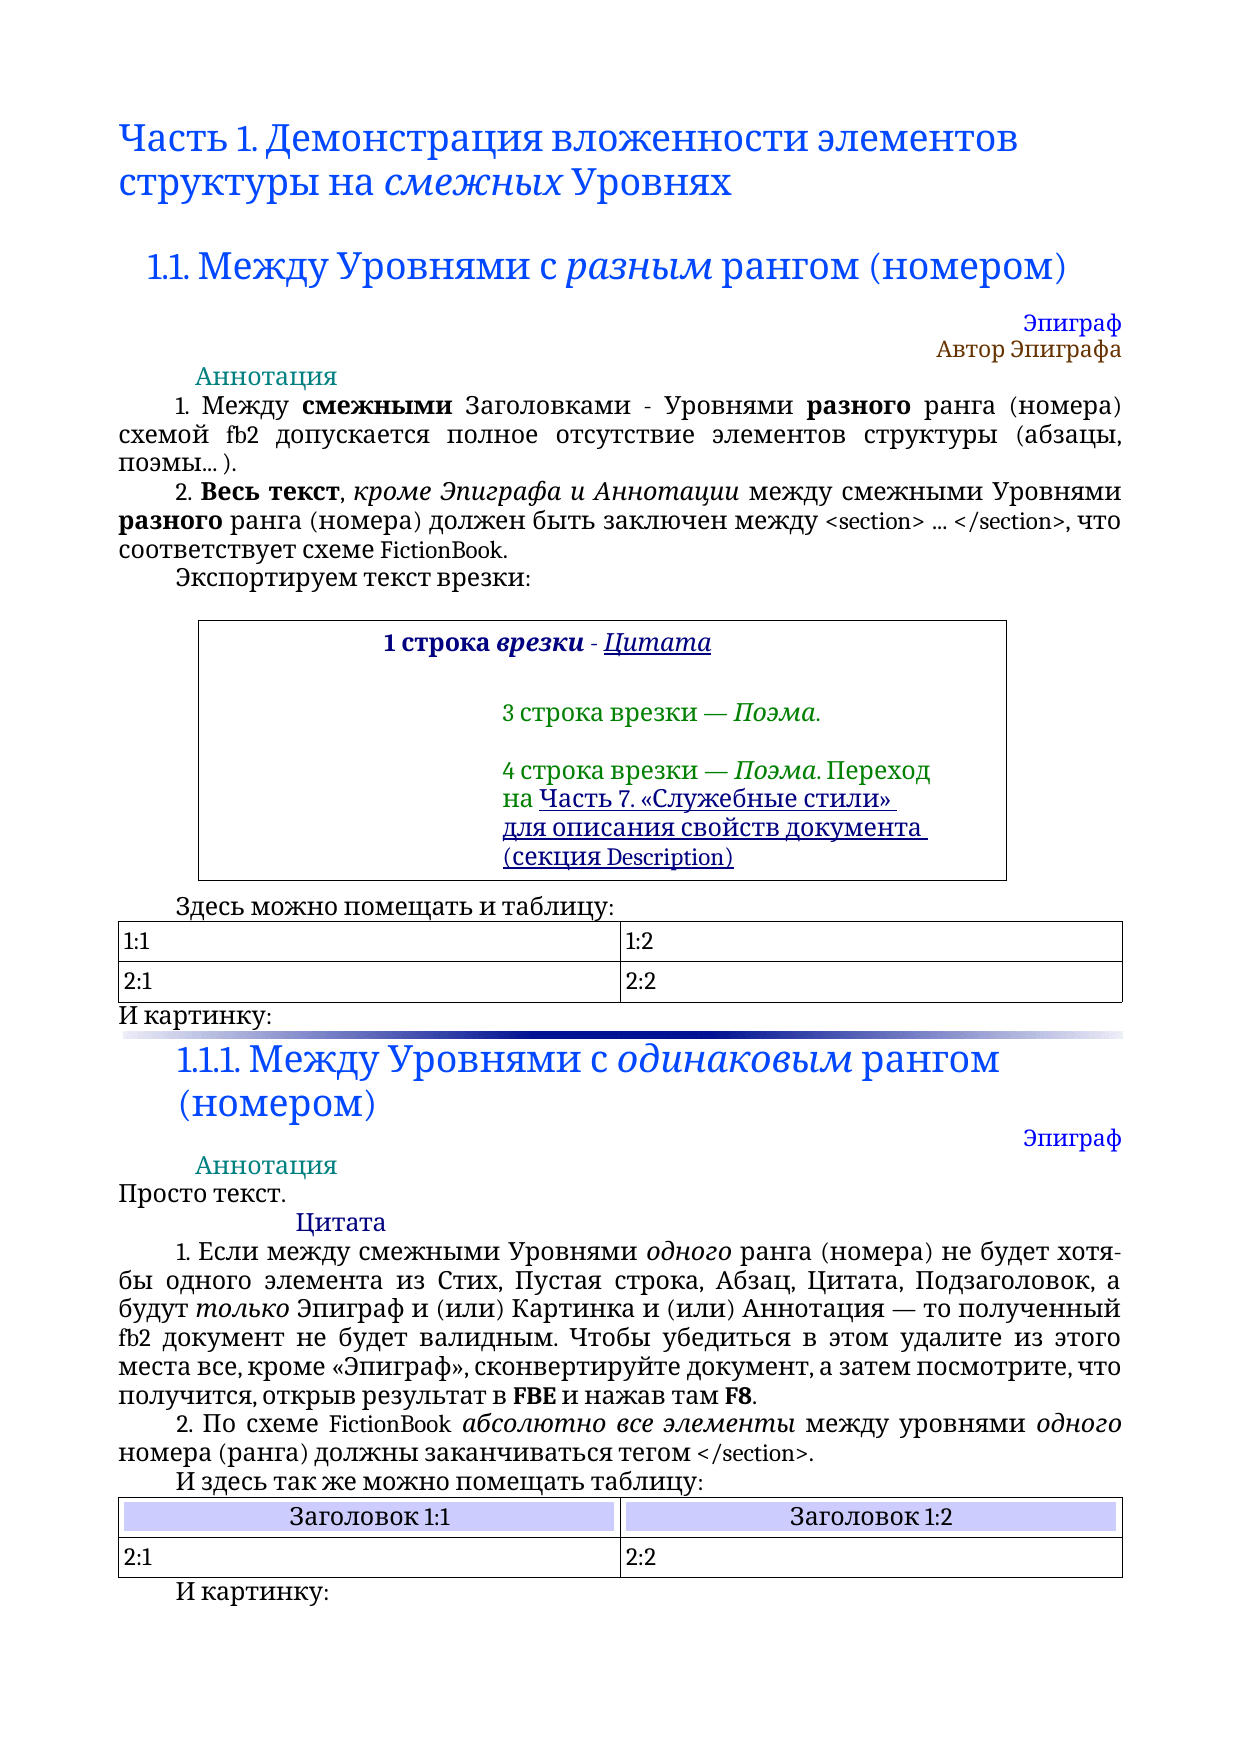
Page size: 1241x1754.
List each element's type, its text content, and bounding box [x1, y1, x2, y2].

text Экспортируем текст врезки: [118, 564, 1122, 593]
text 3 строка врезки — Поэма. [502, 699, 938, 728]
text Эпиграф [472, 1125, 1122, 1152]
text 1. Если между смежными Уровнями одного ранга (номера) не будет хотя-бы одного элемента из Стих, Пустая строка, Абзац, Цитата, Подзаголовок, а будут только Эпиграф и (или) Картинка и (или) Аннотация — то полученный fb2 документ не будет валидным. Чтобы убедиться в этом удалите из этого места все, кроме «Эпиграф», сконвертируйте документ, а затем посмотрите, что получится, открыв результат в FBE и нажав там F8. [118, 1238, 1122, 1410]
text Здесь можно помещать и таблицу: [118, 593, 1122, 921]
text 1.1.1. Между Уровнями с одинаковым рангом (номером) [177, 1039, 1122, 1125]
text 2. Весь текст, кроме Эпиграфа и Аннотации между смежными Уровнями разного ранга (номера) должен быть заключен между <section> ... </section>, что соответствует схеме FictionBook. [118, 478, 1122, 564]
table_header 1:2 [621, 922, 1122, 961]
table_cell 2:2 [621, 1538, 1122, 1577]
text Автор Эпиграфа [502, 337, 1122, 363]
text 2. По схеме FictionBook абсолютно все элементы между уровнями одного номера (ранга) должны заканчиваться тегом </section>. [118, 1410, 1122, 1468]
table_cell 2:2 [621, 962, 1122, 1002]
text 4 строка врезки — Поэма. Переход на Часть 7. «Служебные стили» для описания свойств документа (секция Description) [502, 757, 938, 872]
table_header Заголовок 1:2 [621, 1498, 1122, 1537]
text 1 строка врезки - Цитата [384, 629, 820, 658]
text Просто текст. [118, 1180, 1122, 1209]
text И картинку: [118, 1003, 1122, 1031]
table_cell 2:1 [119, 962, 620, 1002]
text И здесь так же можно помещать таблицу: [118, 1468, 1122, 1497]
table_cell 2:1 [119, 1538, 620, 1577]
text Цитата [295, 1209, 945, 1238]
text Часть 1. Демонстрация вложенности элементов структуры на смежных Уровнях [118, 118, 1122, 204]
table_header Заголовок 1:1 [119, 1498, 620, 1537]
table_header 1:1 [119, 922, 620, 961]
text 1. Между смежными Заголовками - Уровнями разного ранга (номера) схемой fb2 допускается полное отсутствие элементов структуры (абзацы, поэмы... ). [118, 392, 1122, 478]
text Аннотация [118, 1152, 1122, 1180]
text Аннотация [118, 363, 1122, 392]
picture [122, 1031, 1123, 1039]
text 1.1. Между Уровнями с разным рангом (номером) [148, 246, 1122, 289]
text И картинку: [118, 1578, 1122, 1606]
text Эпиграф [472, 310, 1122, 337]
